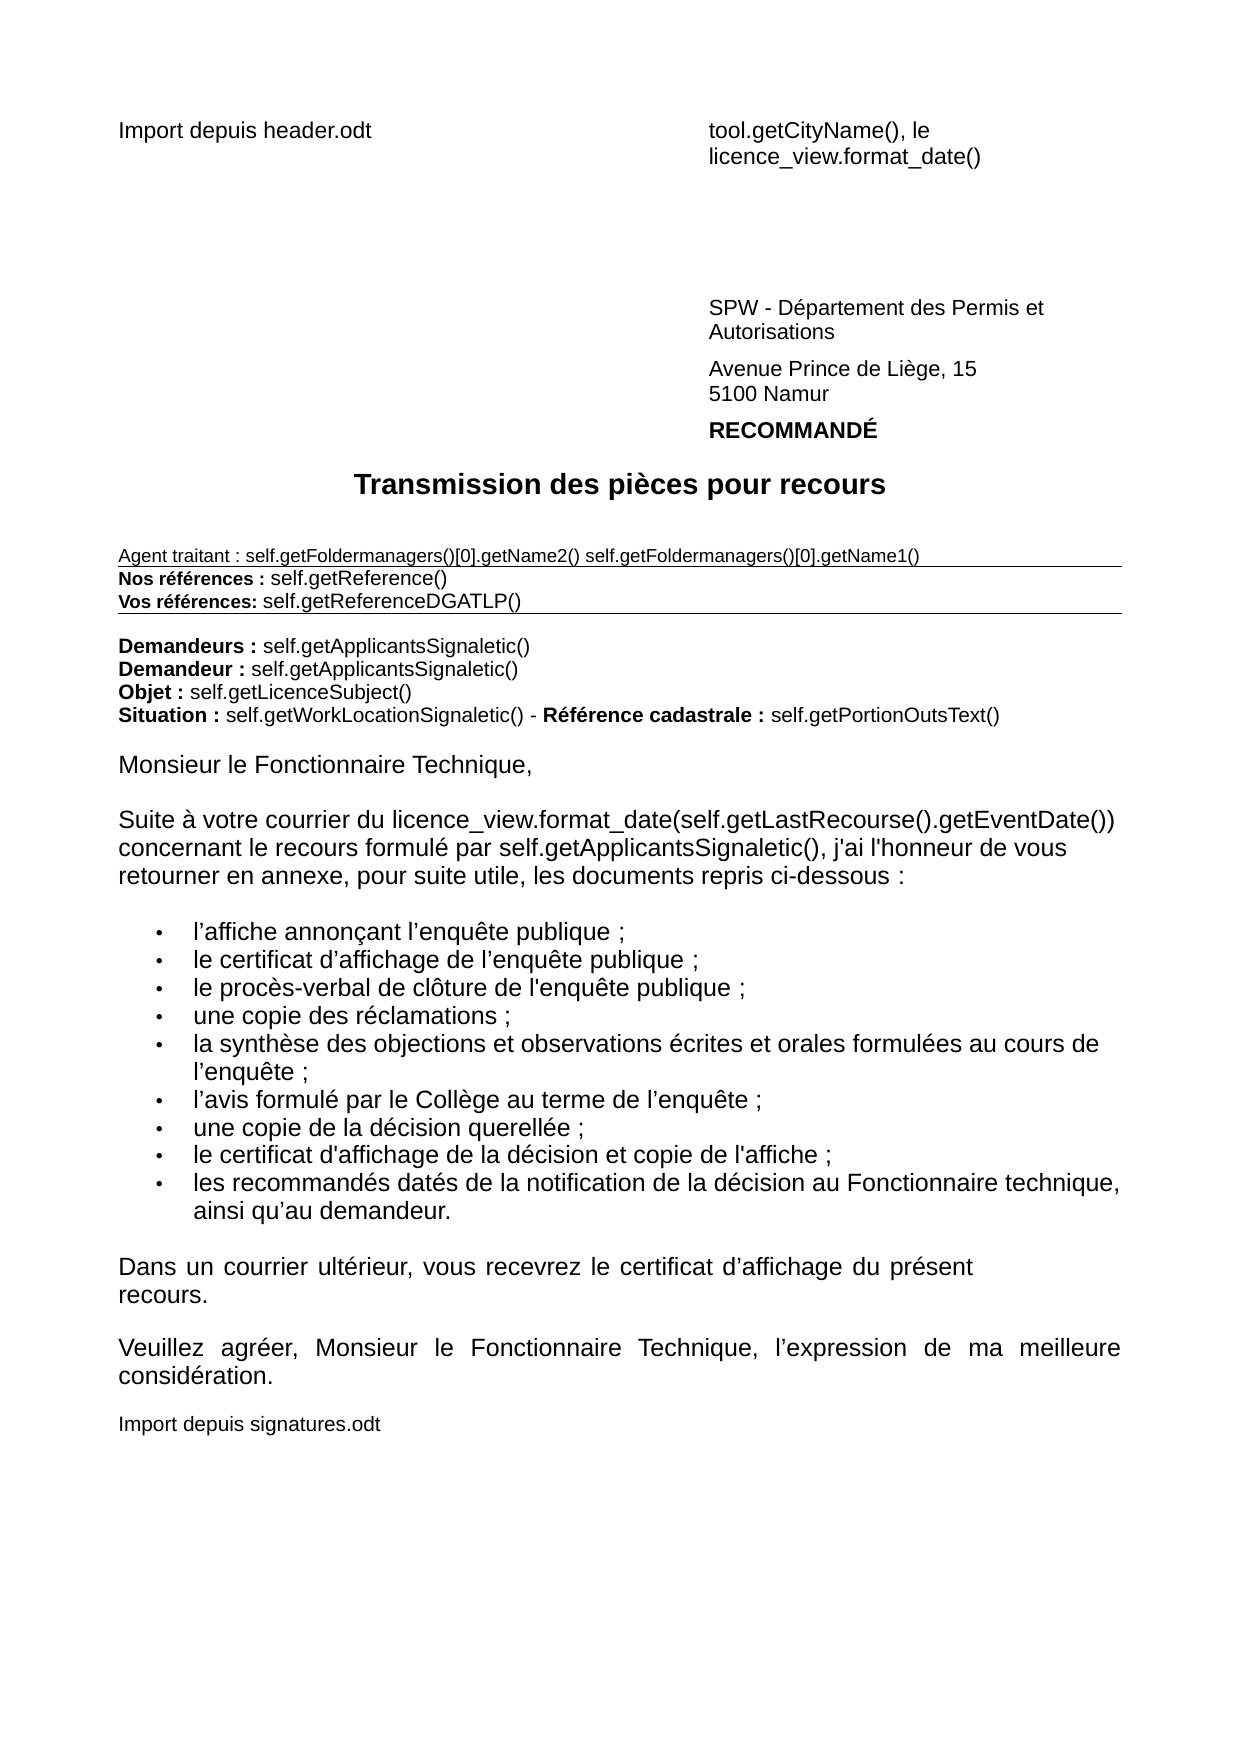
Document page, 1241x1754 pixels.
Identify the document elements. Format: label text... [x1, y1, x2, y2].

text Agent traitant : self.getFoldermanagers()[0].getName2() self.getFoldermanagers()[0].getName1() [118, 545, 1122, 566]
title Transmission des pièces pour recours [118, 468, 1122, 501]
text Monsieur le Fonctionnaire Technique, [118, 751, 1122, 778]
text Demandeur : self.getApplicantsSignaletic() [118, 658, 1122, 681]
text Veuillez agréer, Monsieur le Fonctionnaire Technique, l’expression de ma meilleure considération. [118, 1334, 1122, 1390]
list le certificat d'affichage de la décision et copie de l'affiche ; [156, 1141, 1122, 1169]
text Import depuis signatures.odt [118, 1413, 1122, 1436]
text Nos références : self.getReference() [118, 567, 1122, 590]
text Objet : self.getLicenceSubject() [118, 681, 1122, 704]
list le certificat d’affichage de l’enquête publique ; [156, 946, 1122, 974]
list la synthèse des objections et observations écrites et orales formulées au cours de l’enquête ; [156, 1030, 1122, 1086]
text Vos références: self.getReferenceDGATLP() [118, 590, 1122, 613]
table_header tool.getCityName(), le licence_view.format_date() SPW - Département des Permis et Autorisations Avenue Prince de Liège, 15 5100 Namur RECOMMANDÉ [709, 118, 1128, 444]
list les recommandés datés de la notification de la décision au Fonctionnaire technique, ainsi qu’au demandeur. [156, 1169, 1122, 1225]
text Situation : self.getWorkLocationSignaletic() - Référence cadastrale : self.getPortionOutsText() [118, 704, 1122, 727]
text Suite à votre courrier du licence_view.format_date(self.getLastRecourse().getEventDate()) concernant le recours formulé par self.getApplicantsSignaletic(), j'ai l'honneur de vous retourner en annexe, pour suite utile, les documents repris ci-dessous : [118, 806, 1122, 890]
list l’avis formulé par le Collège au terme de l’enquête ; [156, 1086, 1122, 1113]
list le procès-verbal de clôture de l'enquête publique ; [156, 974, 1122, 1002]
text Dans un courrier ultérieur, vous recevrez le certificat d’affichage du présent recours. [118, 1253, 974, 1309]
text Demandeurs : self.getApplicantsSignaletic() [118, 634, 1122, 658]
table_header Import depuis header.odt [118, 118, 708, 444]
list une copie de la décision querellée ; [156, 1113, 1122, 1141]
list une copie des réclamations ; [156, 1002, 1122, 1030]
list l’affiche annonçant l’enquête publique ; [156, 918, 1122, 946]
